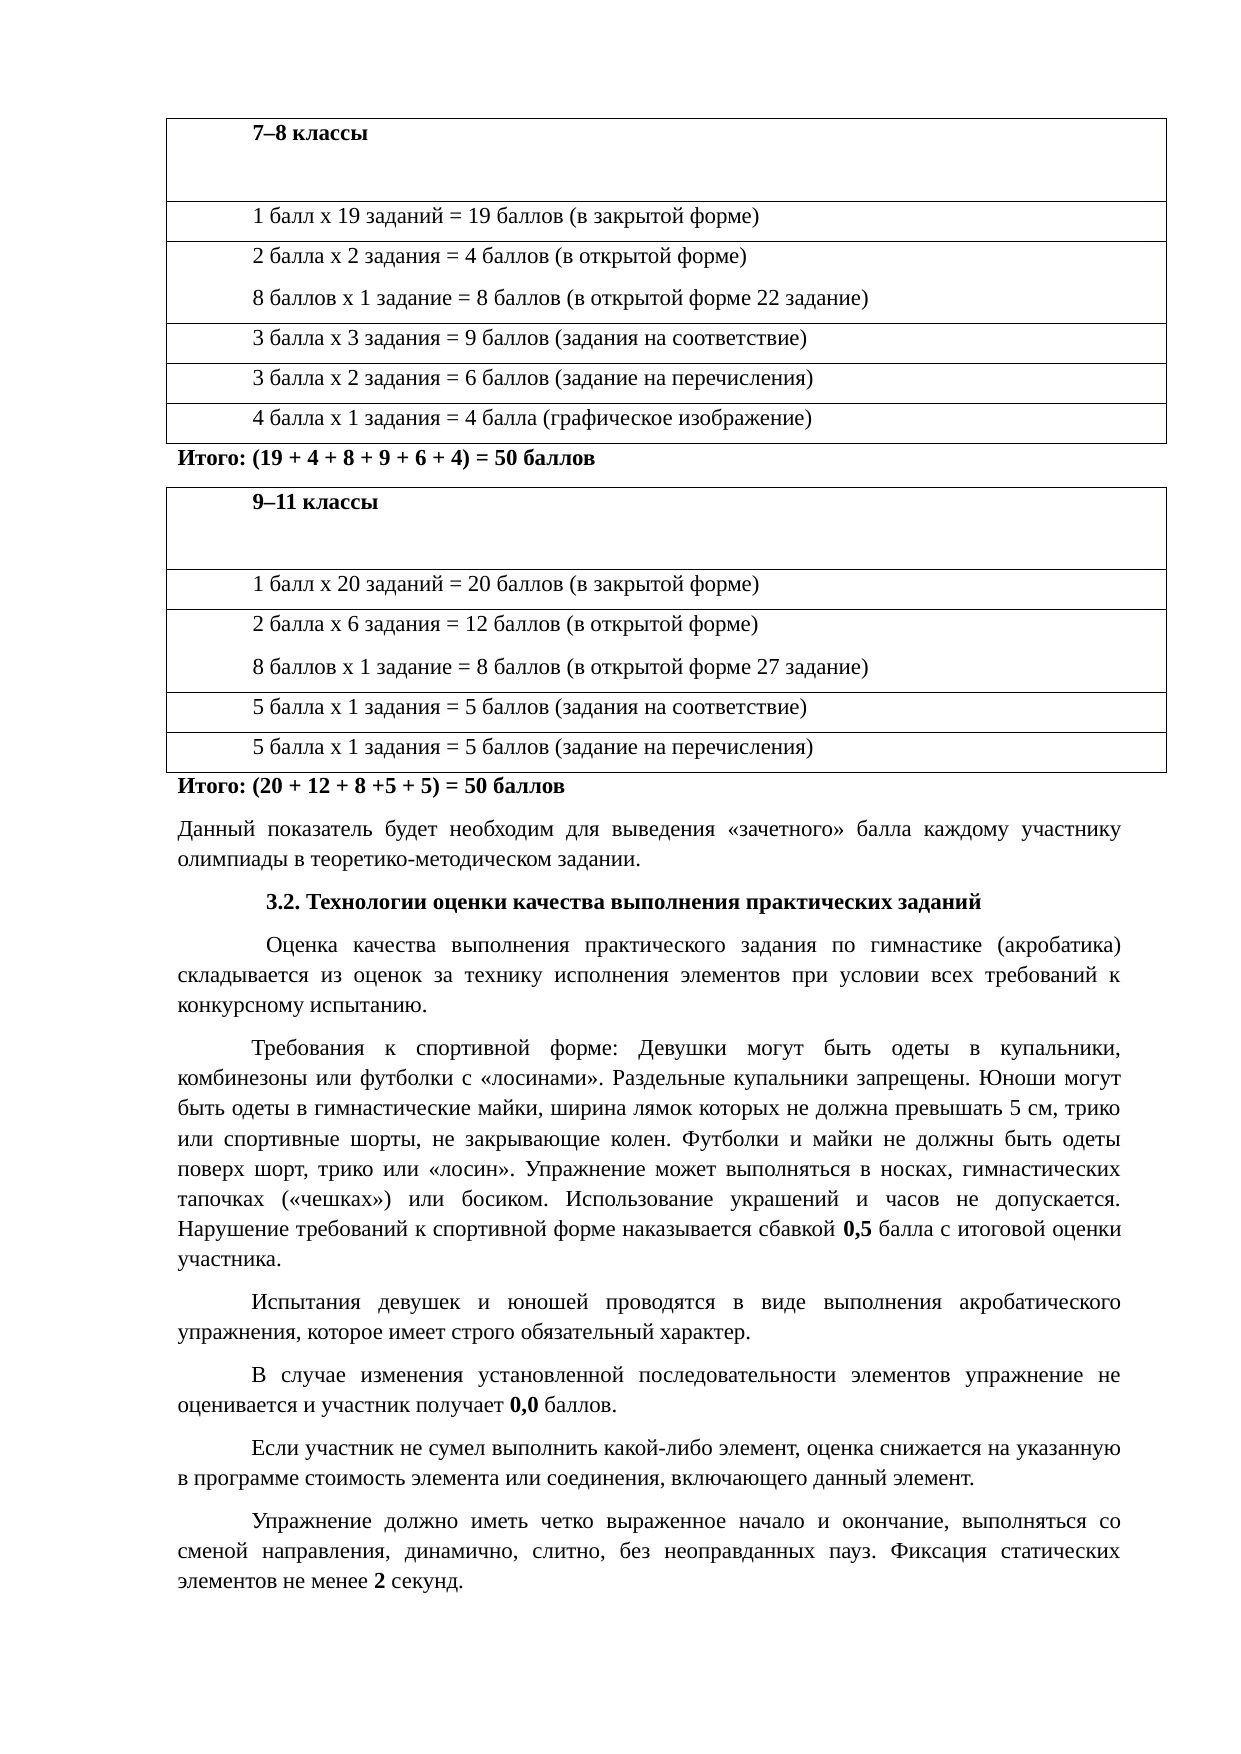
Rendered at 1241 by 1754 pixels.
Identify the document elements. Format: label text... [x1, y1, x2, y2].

table_cell 3 балла х 3 задания = 9 баллов (задания на соответствие) [167, 324, 1166, 363]
text В случае изменения установленной последовательности элементов упражнение не оценивается и участник получает 0,0 баллов. [177, 1361, 1122, 1418]
table_header 7–8 классы [167, 119, 1166, 201]
table_cell 4 балла х 1 задания = 4 балла (графическое изображение) [167, 404, 1166, 443]
table_cell 1 балл х 19 заданий = 19 баллов (в закрытой форме) [167, 202, 1166, 241]
text Если участник не сумел выполнить какой-либо элемент, оценка снижается на указанную в программе стоимость элемента или соединения, включающего данный элемент. [177, 1434, 1122, 1491]
text Требования к спортивной форме: Девушки могут быть одеты в купальники, комбинезоны или футболки с «лосинами». Раздельные купальники запрещены. Юноши могут быть одеты в гимнастические майки, ширина лямок которых не должна превышать 5 см, трико или спортивные шорты, не закрывающие колен. Футболки и майки не должны быть одеты поверх шорт, трико или «лосин». Упражнение может выполняться в носках, гимнастических тапочках («чешках») или босиком. Использование украшений и часов не допускается. Нарушение требований к спортивной форме наказывается сбавкой 0,5 балла с итоговой оценки участника. [177, 1034, 1122, 1272]
table_cell 1 балл х 20 заданий = 20 баллов (в закрытой форме) [167, 570, 1166, 609]
text Упражнение должно иметь четко выраженное начало и окончание, выполняться со сменой направления, динамично, слитно, без неоправданных пауз. Фиксация статических элементов не менее 2 секунд. [177, 1507, 1122, 1594]
table_cell 5 балла х 1 задания = 5 баллов (задания на соответствие) [167, 693, 1166, 732]
text 3.2. Технологии оценки качества выполнения практических заданий [177, 888, 1122, 914]
table_cell 2 балла х 6 задания = 12 баллов (в открытой форме) 8 баллов х 1 задание = 8 баллов (в открытой форме 27 задание) [167, 610, 1166, 692]
text Итого: (20 + 12 + 8 +5 + 5) = 50 баллов [177, 773, 1122, 799]
text Оценка качества выполнения практического задания по гимнастике (акробатика) складывается из оценок за технику исполнения элементов при условии всех требований к конкурсному испытанию. [177, 931, 1122, 1018]
text Итого: (19 + 4 + 8 + 9 + 6 + 4) = 50 баллов [177, 444, 1122, 470]
text Испытания девушек и юношей проводятся в виде выполнения акробатического упражнения, которое имеет строго обязательный характер. [177, 1288, 1122, 1345]
table_header 9–11 классы [167, 488, 1166, 569]
text Данный показатель будет необходим для выведения «зачетного» балла каждому участнику олимпиады в теоретико-методическом задании. [177, 815, 1122, 872]
table_cell 3 балла х 2 задания = 6 баллов (задание на перечисления) [167, 364, 1166, 403]
table_cell 2 балла х 2 задания = 4 баллов (в открытой форме) 8 баллов х 1 задание = 8 баллов (в открытой форме 22 задание) [167, 242, 1166, 323]
table_cell 5 балла х 1 задания = 5 баллов (задание на перечисления) [167, 733, 1166, 772]
